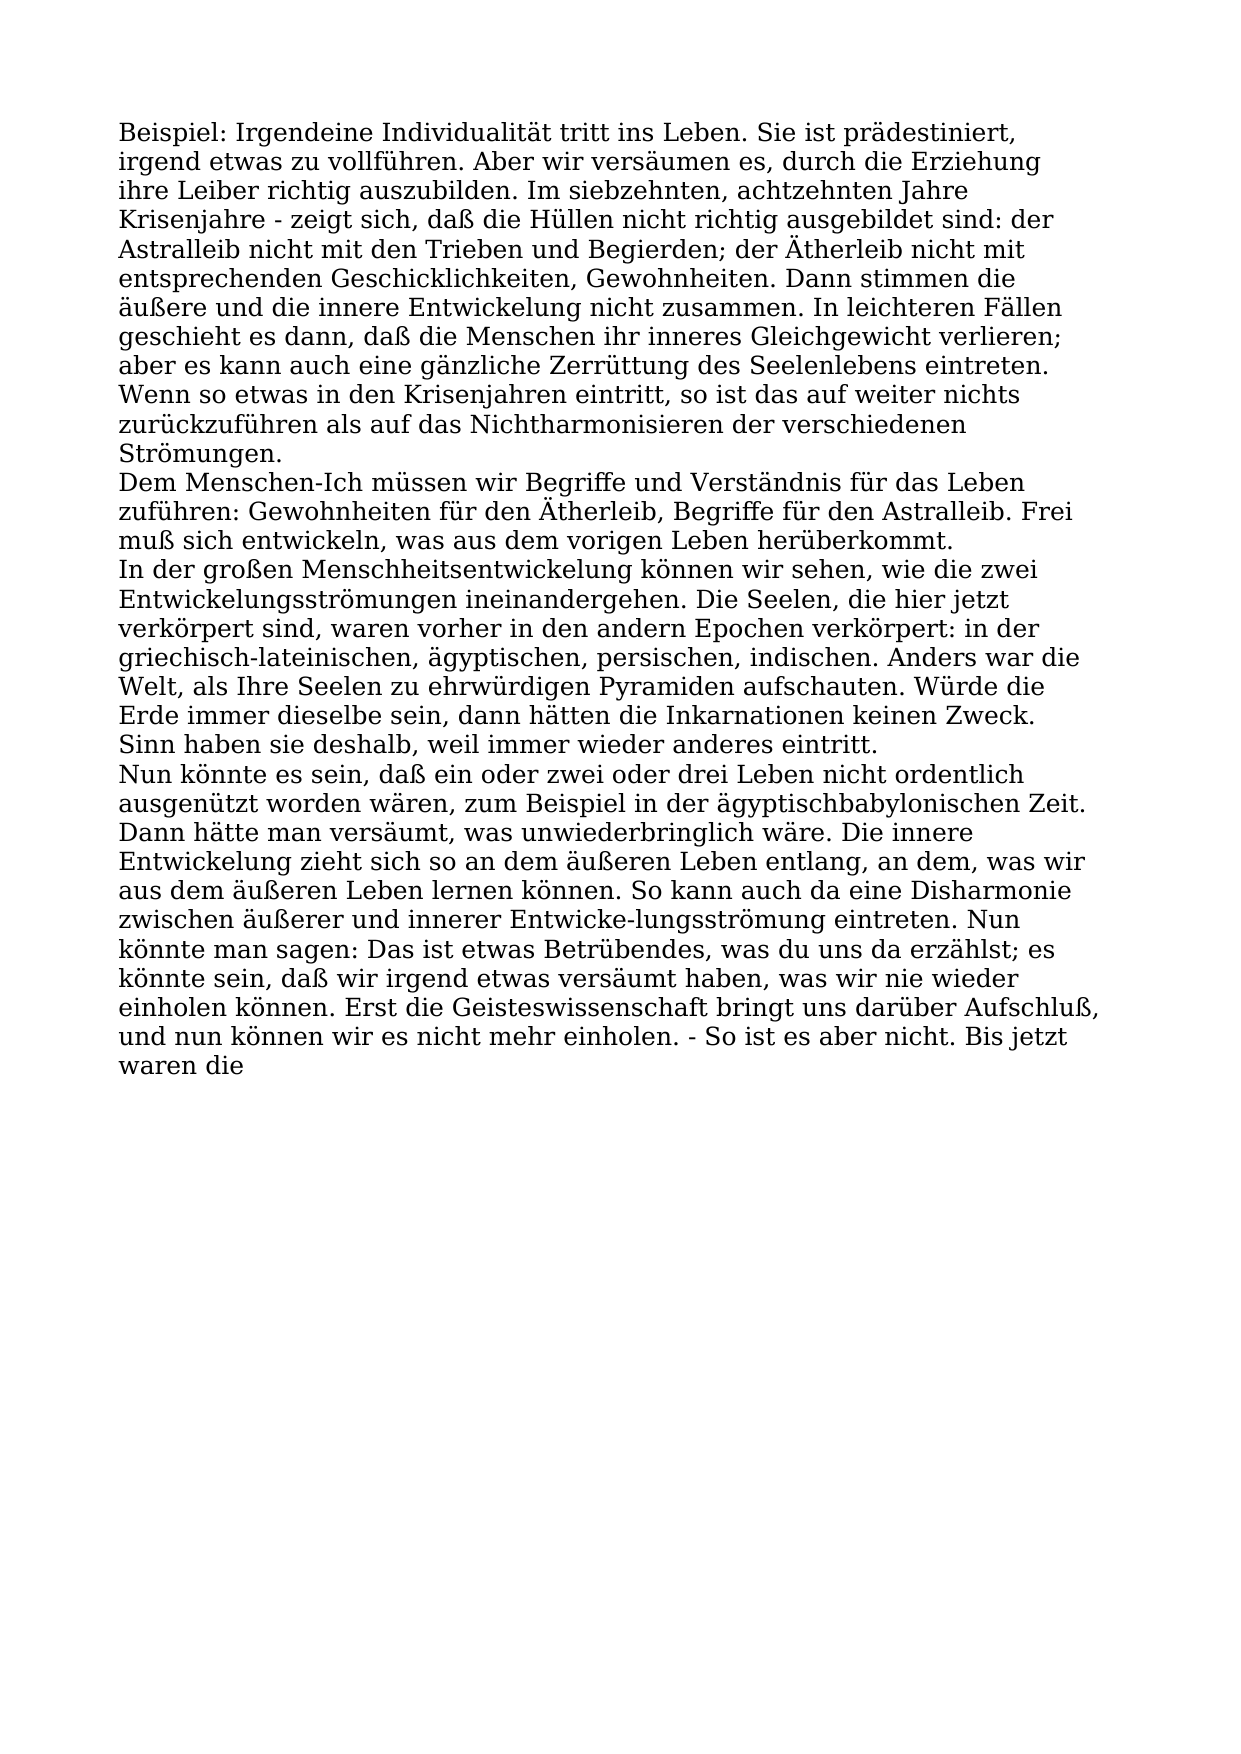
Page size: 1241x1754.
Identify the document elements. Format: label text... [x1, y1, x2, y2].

text Dem Menschen-Ich müssen wir Begriffe und Verständnis für das Leben [118, 468, 1122, 497]
text Nun könnte es sein, daß ein oder zwei oder drei Leben nicht ordentlich [118, 760, 1122, 789]
text Welt, als Ihre Seelen zu ehrwürdigen Pyramiden aufschauten. Würde die [118, 672, 1122, 701]
text Sinn haben sie deshalb, weil immer wieder anderes eintritt. [118, 731, 1122, 760]
text ausgenützt worden wären, zum Beispiel in der ägyptischbabylonischen Zeit. [118, 789, 1122, 818]
text zurückzuführen als auf das Nichtharmonisieren der verschiedenen [118, 410, 1122, 439]
text geschieht es dann, daß die Menschen ihr inneres Gleichgewicht verlieren; [118, 322, 1122, 351]
text In der großen Menschheitsentwickelung können wir sehen, wie die zwei [118, 556, 1122, 585]
text Beispiel: Irgendeine Individualität tritt ins Leben. Sie ist prädestiniert, [118, 118, 1122, 147]
text zwischen äußerer und innerer Entwicke-lungsströmung eintreten. Nun [118, 906, 1122, 935]
text griechisch-lateinischen, ägyptischen, persischen, indischen. Anders war die [118, 643, 1122, 672]
text waren die [118, 1051, 1122, 1081]
text Entwickelungsströmungen ineinandergehen. Die Seelen, die hier jetzt [118, 585, 1122, 614]
text entsprechenden Geschicklichkeiten, Gewohnheiten. Dann stimmen die [118, 264, 1122, 293]
text einholen können. Erst die Geisteswissenschaft bringt uns darüber Aufschluß, [118, 993, 1122, 1022]
text Astralleib nicht mit den Trieben und Begierden; der Ätherleib nicht mit [118, 235, 1122, 264]
text Dann hätte man versäumt, was unwiederbringlich wäre. Die innere [118, 818, 1122, 847]
text muß sich entwickeln, was aus dem vorigen Leben herüberkommt. [118, 526, 1122, 556]
text Strömungen. [118, 439, 1122, 468]
text ihre Leiber richtig auszubilden. Im siebzehnten, achtzehnten Jahre Krisenjahre - zeigt sich, daß die Hüllen nicht richtig ausgebildet sind: der [118, 176, 1122, 235]
text äußere und die innere Entwickelung nicht zusammen. In leichteren Fällen [118, 293, 1122, 322]
text könnte sein, daß wir irgend etwas versäumt haben, was wir nie wieder [118, 964, 1122, 993]
text könnte man sagen: Das ist etwas Betrübendes, was du uns da erzählst; es [118, 935, 1122, 964]
text Wenn so etwas in den Krisenjahren eintritt, so ist das auf weiter nichts [118, 381, 1122, 410]
text irgend etwas zu vollführen. Aber wir versäumen es, durch die Erziehung [118, 147, 1122, 176]
text verkörpert sind, waren vorher in den andern Epochen verkörpert: in der [118, 614, 1122, 643]
text zuführen: Gewohnheiten für den Ätherleib, Begriffe für den Astralleib. Frei [118, 497, 1122, 526]
text aus dem äußeren Leben lernen können. So kann auch da eine Disharmonie [118, 876, 1122, 906]
text aber es kann auch eine gänzliche Zerrüttung des Seelenlebens eintreten. [118, 351, 1122, 381]
text und nun können wir es nicht mehr einholen. - So ist es aber nicht. Bis jetzt [118, 1022, 1122, 1051]
text Erde immer dieselbe sein, dann hätten die Inkarnationen keinen Zweck. [118, 701, 1122, 731]
text Entwickelung zieht sich so an dem äußeren Leben entlang, an dem, was wir [118, 847, 1122, 876]
